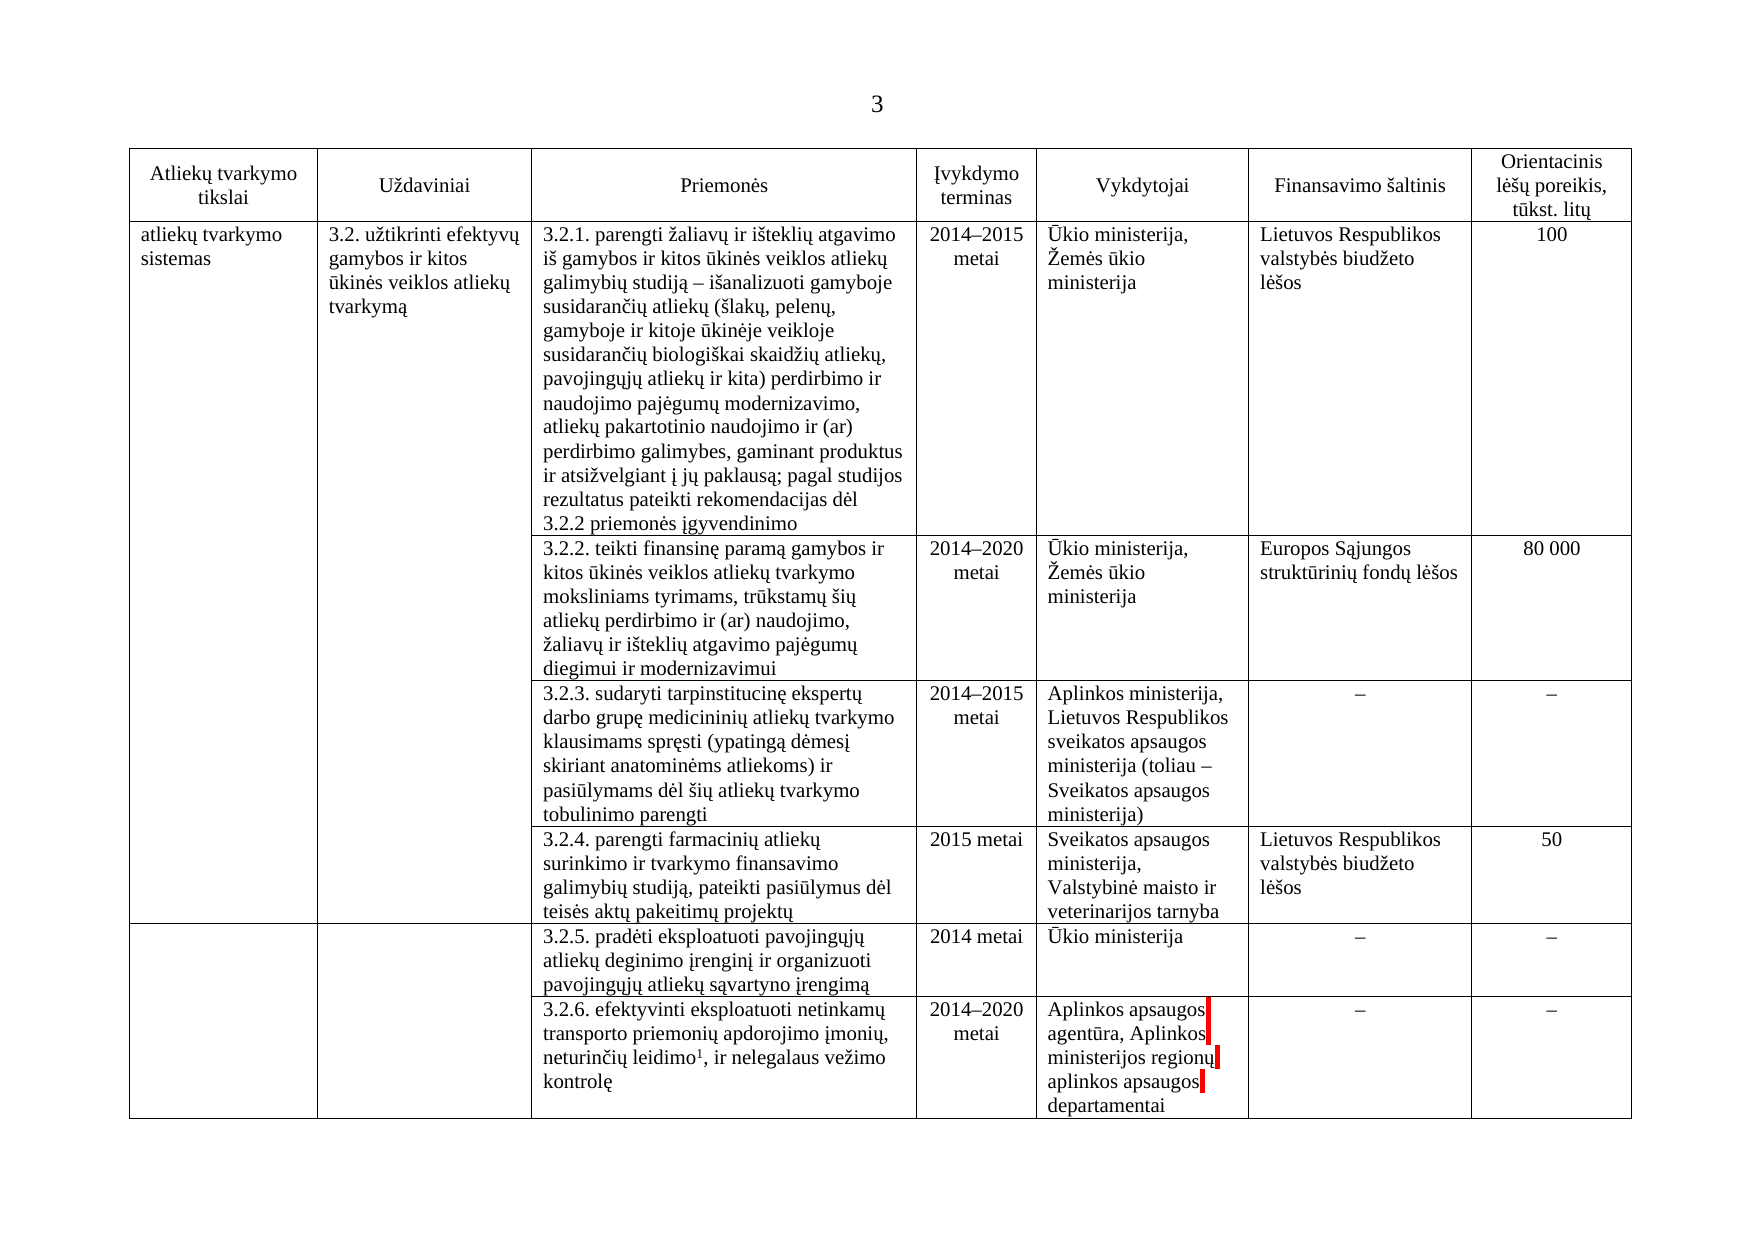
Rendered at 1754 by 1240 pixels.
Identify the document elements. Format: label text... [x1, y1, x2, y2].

table_cell 2014–2015 metai [917, 222, 1036, 535]
table_cell 3.2.3. sudaryti tarpinstitucinę ekspertų darbo grupę medicininių atliekų tvarkymo klausimams spręsti (ypatingą dėmesį skiriant anatominėms atliekoms) ir pasiūlymams dėl šių atliekų tvarkymo tobulinimo parengti [532, 681, 916, 826]
table_cell Lietuvos Respublikos valstybės biudžeto lėšos [1249, 222, 1471, 535]
table_header Orientacinis lėšų poreikis, tūkst. litų [1472, 149, 1631, 221]
table_cell Europos Sąjungos struktūrinių fondų lėšos [1249, 536, 1471, 680]
table_cell atliekų tvarkymo sistemas [130, 222, 317, 923]
table_cell 3.2.2. teikti finansinę paramą gamybos ir kitos ūkinės veiklos atliekų tvarkymo moksliniams tyrimams, trūkstamų šių atliekų perdirbimo ir (ar) naudojimo, žaliavų ir išteklių atgavimo pajėgumų diegimui ir modernizavimui [532, 536, 916, 680]
table_cell 3.2.4. parengti farmacinių atliekų surinkimo ir tvarkymo finansavimo galimybių studiją, pateikti pasiūlymus dėl teisės aktų pakeitimų projektų [532, 827, 916, 923]
table_cell – [1472, 924, 1631, 996]
table_cell Aplinkos ministerija, Lietuvos Respublikos sveikatos apsaugos ministerija (toliau – Sveikatos apsaugos ministerija) [1037, 681, 1248, 826]
table_cell [130, 924, 317, 1117]
table_cell 2014 metai [917, 924, 1036, 996]
table_cell Aplinkos apsaugos agentūra, Aplinkos ministerijos regionų aplinkos apsaugos departamentai [1037, 997, 1248, 1117]
table_cell [318, 924, 531, 1117]
table_cell 3.2. užtikrinti efektyvų gamybos ir kitos ūkinės veiklos atliekų tvarkymą [318, 222, 531, 923]
table_cell 2014–2020 metai [917, 997, 1036, 1117]
table_cell Ūkio ministerija, Žemės ūkio ministerija [1037, 536, 1248, 680]
table_cell Lietuvos Respublikos valstybės biudžeto lėšos [1249, 827, 1471, 923]
table_cell 2015 metai [917, 827, 1036, 923]
table_header Atliekų tvarkymo tikslai [130, 149, 317, 221]
table_header Įvykdymo terminas [917, 149, 1036, 221]
table_cell – [1472, 681, 1631, 826]
table_cell 2014–2015 metai [917, 681, 1036, 826]
table_header Vykdytojai [1037, 149, 1248, 221]
table_cell 2014–2020 metai [917, 536, 1036, 680]
table_cell 50 [1472, 827, 1631, 923]
table_cell 100 [1472, 222, 1631, 535]
table_header Finansavimo šaltinis [1249, 149, 1471, 221]
table_cell Ūkio ministerija [1037, 924, 1248, 996]
table_cell 3.2.5. pradėti eksploatuoti pavojingųjų atliekų deginimo įrenginį ir organizuoti pavojingųjų atliekų sąvartyno įrengimą [532, 924, 916, 996]
table_header Priemonės [532, 149, 916, 221]
table_cell – [1249, 924, 1471, 996]
table_cell – [1249, 681, 1471, 826]
table_cell 80 000 [1472, 536, 1631, 680]
table_cell 3.2.6. efektyvinti eksploatuoti netinkamų transporto priemonių apdorojimo įmonių, neturinčių leidimo1, ir nelegalaus vežimo kontrolę [532, 997, 916, 1117]
table_cell Ūkio ministerija, Žemės ūkio ministerija [1037, 222, 1248, 535]
table_cell – [1472, 997, 1631, 1117]
table_cell – [1249, 997, 1471, 1117]
table_header Uždaviniai [318, 149, 531, 221]
table_cell Sveikatos apsaugos ministerija, Valstybinė maisto ir veterinarijos tarnyba [1037, 827, 1248, 923]
table_cell 3.2.1. parengti žaliavų ir išteklių atgavimo iš gamybos ir kitos ūkinės veiklos atliekų galimybių studiją – išanalizuoti gamyboje susidarančių atliekų (šlakų, pelenų, gamyboje ir kitoje ūkinėje veikloje susidarančių biologiškai skaidžių atliekų, pavojingųjų atliekų ir kita) perdirbimo ir naudojimo pajėgumų modernizavimo, atliekų pakartotinio naudojimo ir (ar) perdirbimo galimybes, gaminant produktus ir atsižvelgiant į jų paklausą; pagal studijos rezultatus pateikti rekomendacijas dėl 3.2.2 priemonės įgyvendinimo [532, 222, 916, 535]
